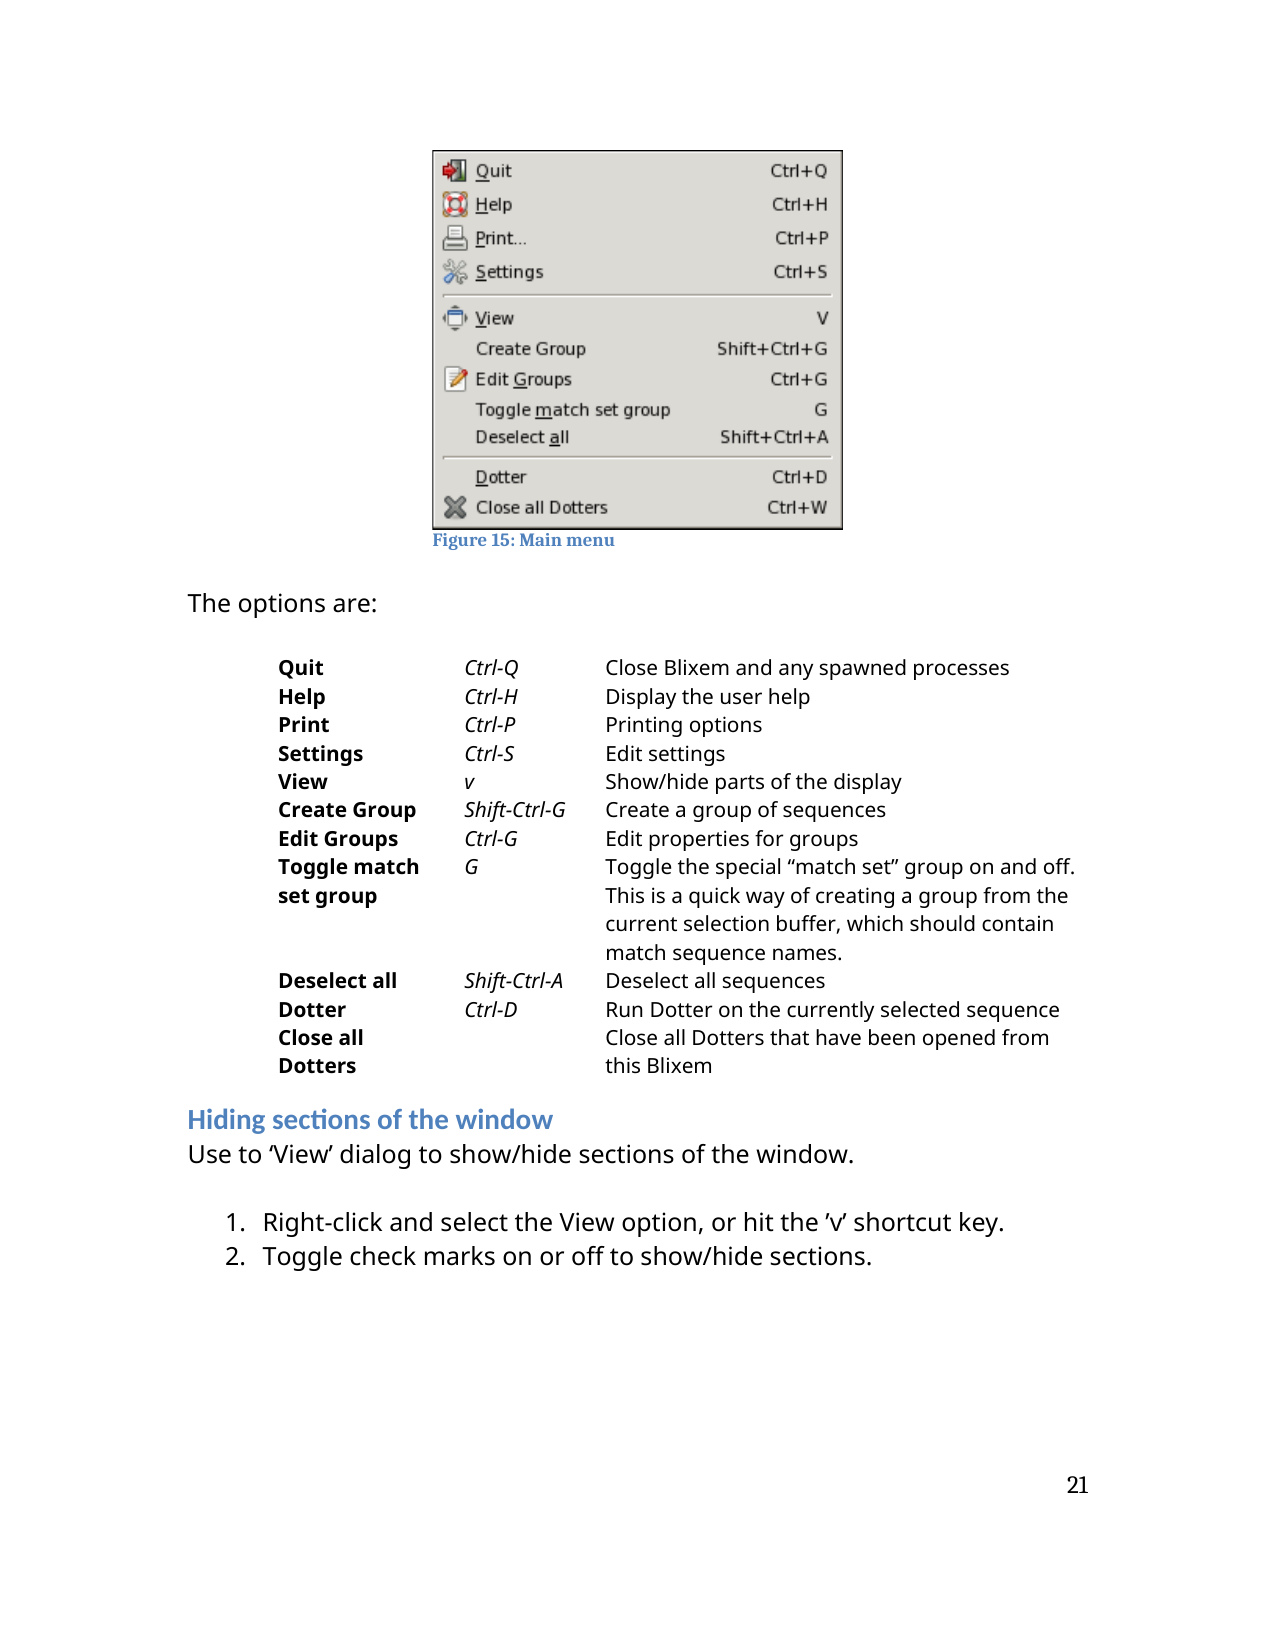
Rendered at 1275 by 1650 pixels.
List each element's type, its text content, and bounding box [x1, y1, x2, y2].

picture [432, 150, 843, 530]
text Figure 15: Main menu [432, 530, 843, 551]
table_cell Settings [267, 739, 453, 767]
table_cell Shift-Ctrl-G [453, 796, 594, 824]
table_cell v [453, 767, 594, 796]
table_cell Display the user help [594, 682, 1098, 710]
table_cell Dotter [267, 995, 453, 1023]
table_cell Ctrl-S [453, 739, 594, 767]
table_cell Create a group of sequences [594, 796, 1098, 824]
table_cell Create Group [267, 796, 453, 824]
table_cell Close all Dotters [267, 1023, 453, 1080]
table_cell Run Dotter on the currently selected sequence [594, 995, 1098, 1023]
table_cell Ctrl-P [453, 710, 594, 739]
table_cell Close all Dotters that have been opened from this Blixem [594, 1023, 1098, 1080]
table_cell Deselect all [267, 966, 453, 995]
list Right-click and select the View option, or hit the ’v’ shortcut key. [225, 1204, 1087, 1239]
table_cell Ctrl-H [453, 682, 594, 710]
table_cell Deselect all sequences [594, 966, 1098, 995]
table_cell Show/hide parts of the display [594, 767, 1098, 796]
text The options are: [187, 585, 1087, 619]
table_cell Printing options [594, 710, 1098, 739]
table_cell Toggle the special “match set” group on and off. This is a quick way of creating a group from the current selection buffer, which should contain match sequence names. [594, 853, 1098, 966]
table_cell Help [267, 682, 453, 710]
subtitle Hiding sections of the window [187, 1101, 1087, 1136]
table_header Quit [267, 654, 453, 682]
table_header Close Blixem and any spawned processes [594, 654, 1098, 682]
table_cell G [453, 853, 594, 966]
table_cell Toggle match set group [267, 853, 453, 966]
table_cell Print [267, 710, 453, 739]
table_cell Edit Groups [267, 824, 453, 852]
table_cell Ctrl-G [453, 824, 594, 852]
table_cell Edit properties for groups [594, 824, 1098, 852]
table_cell [453, 1023, 594, 1080]
list Toggle check marks on or off to show/hide sections. [225, 1239, 1087, 1273]
table_cell Edit settings [594, 739, 1098, 767]
table_cell Ctrl-D [453, 995, 594, 1023]
table_cell View [267, 767, 453, 796]
table_cell Shift-Ctrl-A [453, 966, 594, 995]
text Use to ‘View’ dialog to show/hide sections of the window. [187, 1136, 1087, 1171]
table_header Ctrl-Q [453, 654, 594, 682]
